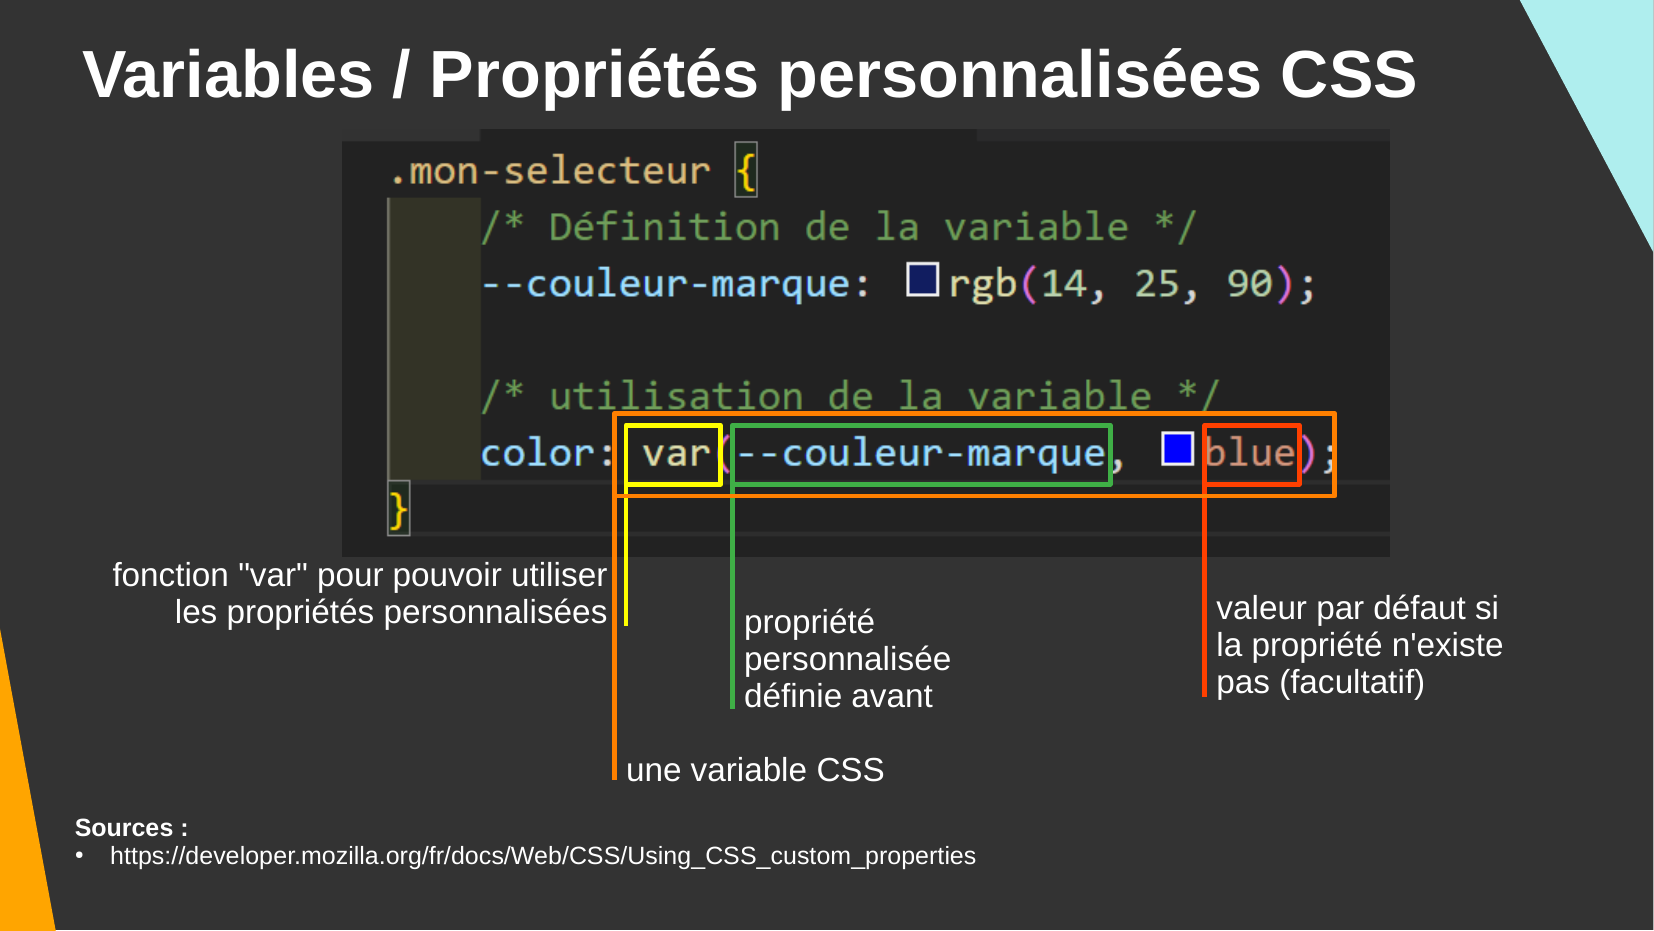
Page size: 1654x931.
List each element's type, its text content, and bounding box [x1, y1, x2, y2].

text_box [1519, 0, 1654, 254]
picture [1207, 428, 1297, 482]
picture [628, 428, 718, 482]
picture [342, 129, 1390, 557]
picture [735, 498, 1202, 557]
picture [735, 428, 1108, 482]
picture [617, 416, 1332, 494]
text_box Sources : https://developer.mozilla.org/fr/docs/Web/CSS/Using_CSS_custom_properties [60, 806, 1546, 931]
text_box [0, 628, 56, 931]
title Variables / Propriétés personnalisées CSS [82, 37, 1571, 114]
title fonction "var" pour pouvoir utiliser les propriétés personnalisées [112, 556, 609, 640]
title une variable CSS [625, 751, 981, 789]
picture [628, 498, 730, 557]
title valeur par défaut si la propriété n'existe pas (facultatif) [1216, 589, 1524, 738]
title propriété personnalisée définie avant [744, 603, 981, 715]
picture [617, 498, 624, 557]
